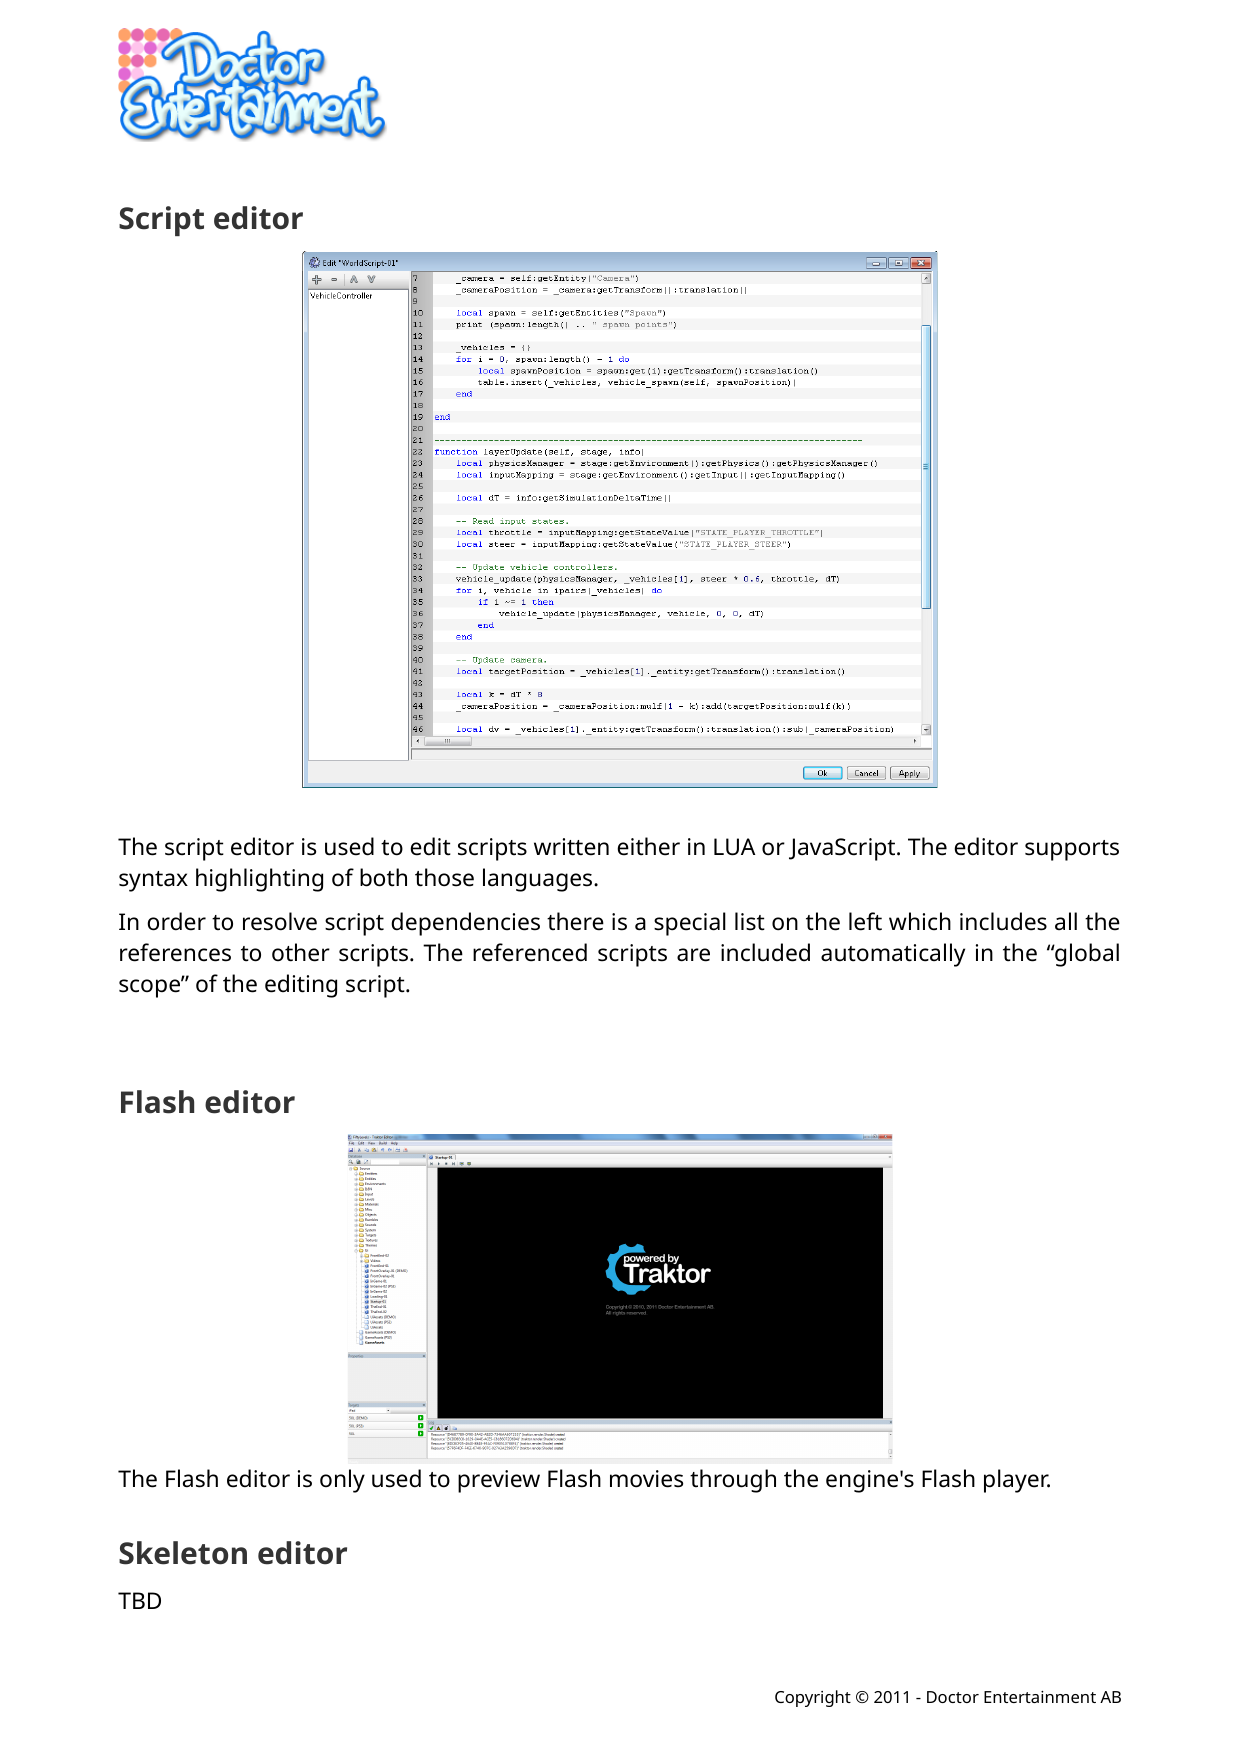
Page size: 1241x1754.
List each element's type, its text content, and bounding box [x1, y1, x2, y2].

text The Flash editor is only used to preview Flash movies through the engine's Flash player. [118, 1464, 1122, 1494]
text In order to resolve script dependencies there is a special list on the left which includes all the references to other scripts. The referenced scripts are included automatically in the “global scope” of the editing script. [118, 906, 1122, 1000]
subtitle Skeleton editor [118, 1532, 1122, 1573]
text The script editor is used to edit scripts written either in LUA or JavaScript. The editor supports syntax highlighting of both those languages. [118, 831, 1122, 893]
subtitle Script editor [118, 198, 1122, 238]
picture [302, 251, 938, 788]
text TBD [118, 1585, 1122, 1617]
picture [347, 1134, 893, 1464]
subtitle Flash editor [118, 1081, 1122, 1122]
